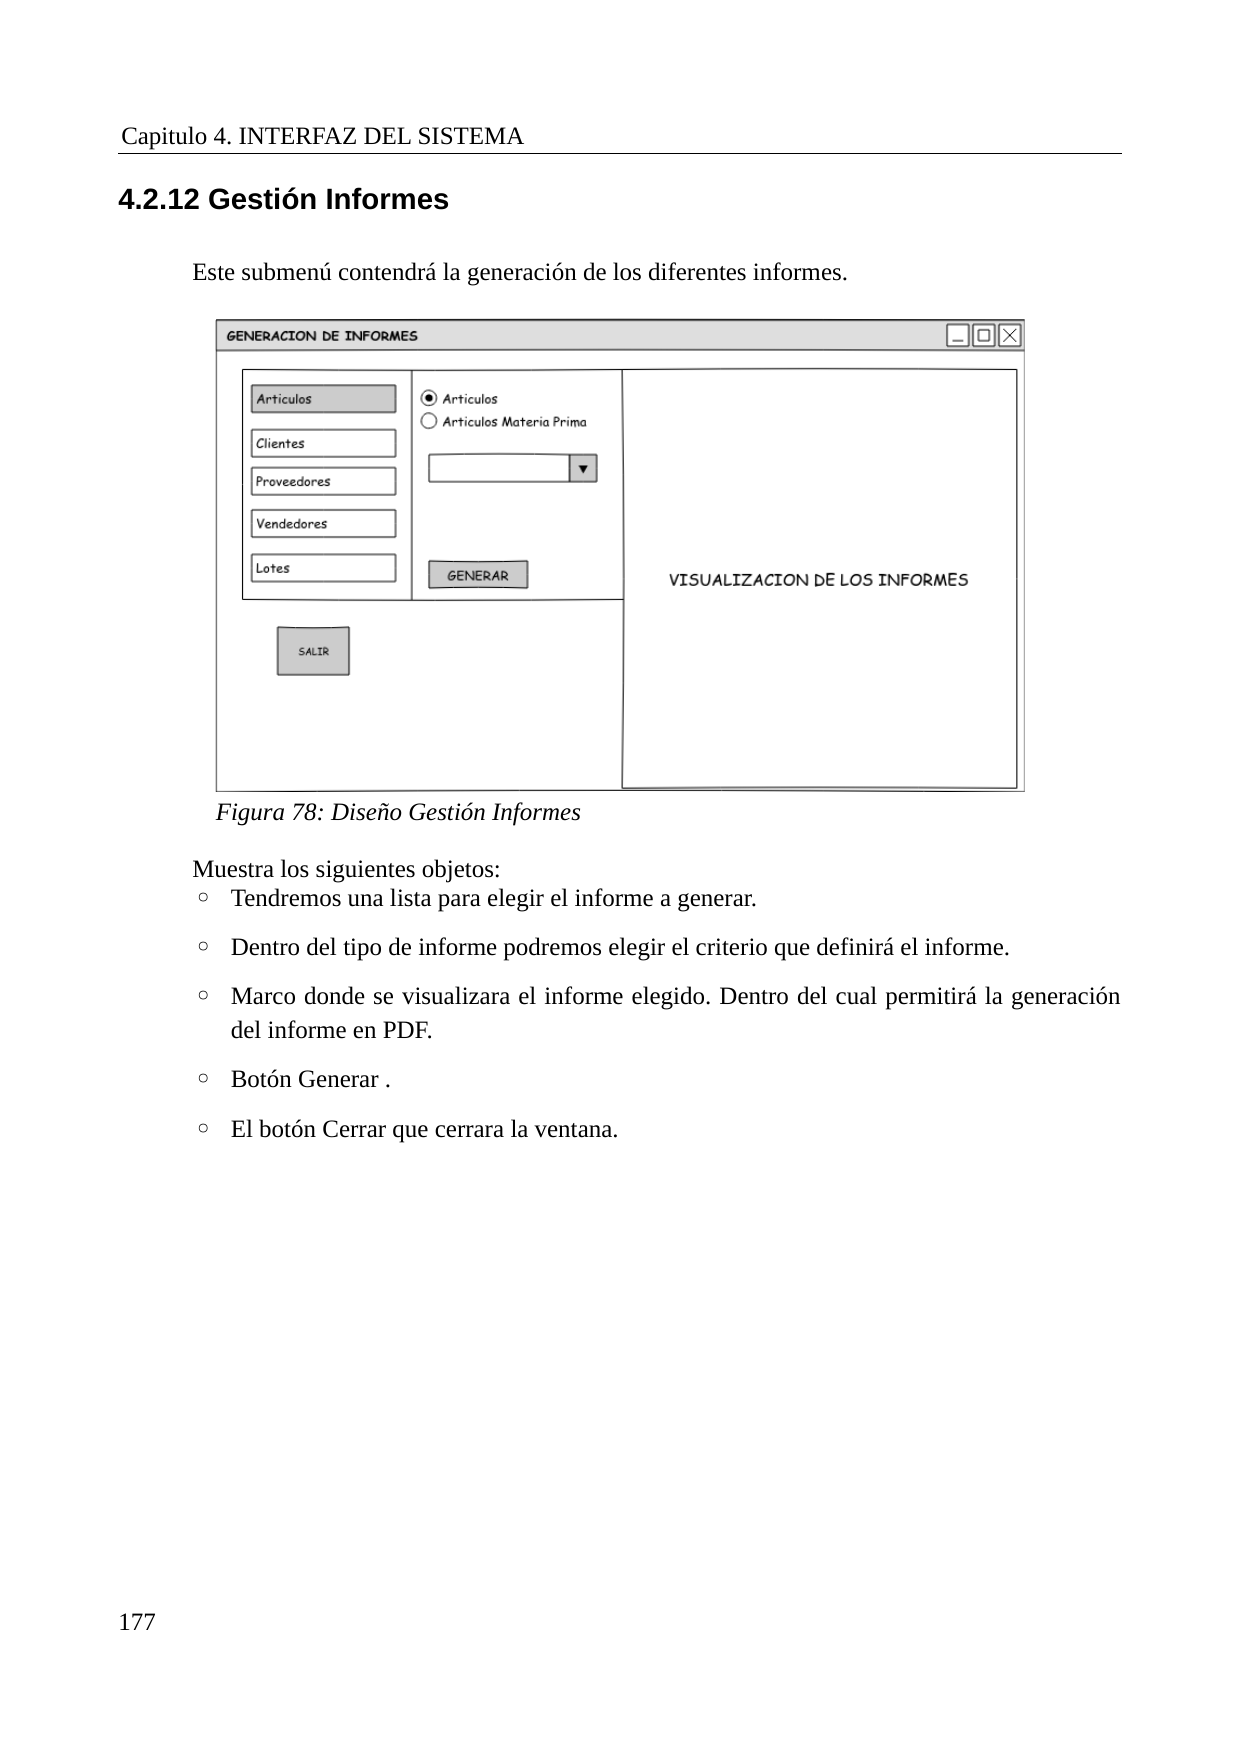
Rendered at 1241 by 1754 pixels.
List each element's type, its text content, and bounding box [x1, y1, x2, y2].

list Dentro del tipo de informe podremos elegir el criterio que definirá el informe. [193, 932, 1122, 961]
list Botón Generar . [193, 1064, 1122, 1093]
list El botón Cerrar que cerrara la ventana. [193, 1114, 1122, 1142]
list Marco donde se visualizara el informe elegido. Dentro del cual permitirá la generación del informe en PDF. [193, 981, 1122, 1044]
subtitle 4.2.12 Gestión Informes [118, 182, 1122, 216]
text Muestra los siguientes objetos: [118, 854, 1122, 883]
list Tendremos una lista para elegir el informe a generar. [193, 883, 1122, 912]
text Este submenú contendrá la generación de los diferentes informes. [118, 257, 1122, 286]
picture [215, 318, 1025, 792]
text Figura 78: Diseño Gestión Informes [216, 792, 1025, 825]
